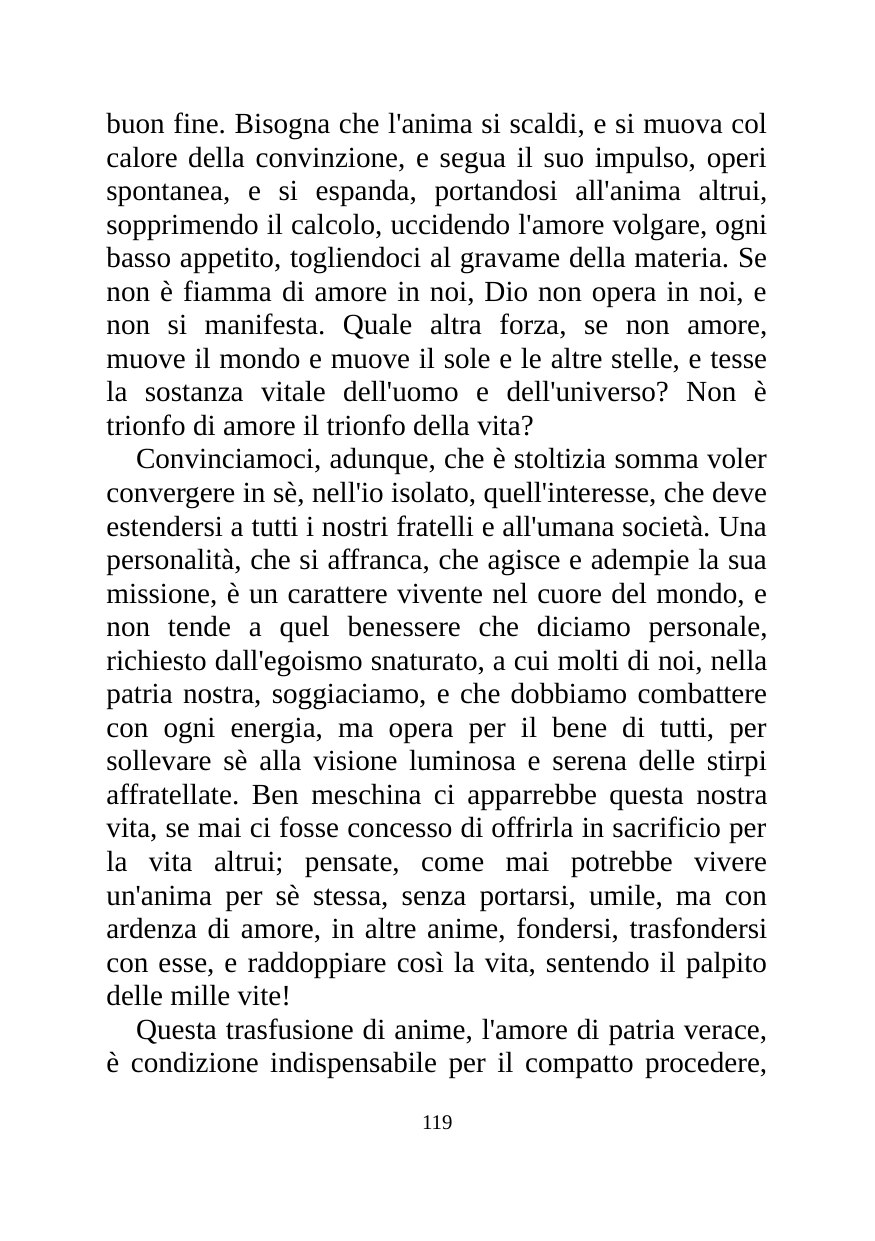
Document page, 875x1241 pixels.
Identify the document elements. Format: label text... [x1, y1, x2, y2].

text buon fine. Bisogna che l'anima si scaldi, e si muova col calore della convinzione, e segua il suo impulso, operi spontanea, e si espanda, portandosi all'anima altrui, sopprimendo il calcolo, uccidendo l'amore volgare, ogni basso appetito, togliendoci al gravame della materia. Se non è fiamma di amore in noi, Dio non opera in noi, e non si manifesta. Quale altra forza, se non amore, muove il mondo e muove il sole e le altre stelle, e tesse la sostanza vitale dell'uomo e dell'universo? Non è trionfo di amore il trionfo della vita? [106, 106, 768, 442]
text Convinciamoci, adunque, che è stoltizia somma voler convergere in sè, nell'io isolato, quell'interesse, che deve estendersi a tutti i nostri fratelli e all'umana società. Una personalità, che si affranca, che agisce e adempie la sua missione, è un carattere vivente nel cuore del mondo, e non tende a quel benessere che diciamo personale, richiesto dall'egoismo snaturato, a cui molti di noi, nella patria nostra, soggiaciamo, e che dobbiamo combattere con ogni energia, ma opera per il bene di tutti, per sollevare sè alla visione luminosa e serena delle stirpi affratellate. Ben meschina ci apparrebbe questa nostra vita, se mai ci fosse concesso di offrirla in sacrificio per la vita altrui; pensate, come mai potrebbe vivere un'anima per sè stessa, senza portarsi, umile, ma con ardenza di amore, in altre anime, fondersi, trasfondersi con esse, e raddoppiare così la vita, sentendo il palpito delle mille vite! [106, 442, 768, 1012]
text Questa trasfusione di anime, l'amore di patria verace, è condizione indispensabile per il compatto procedere, [106, 1012, 768, 1079]
